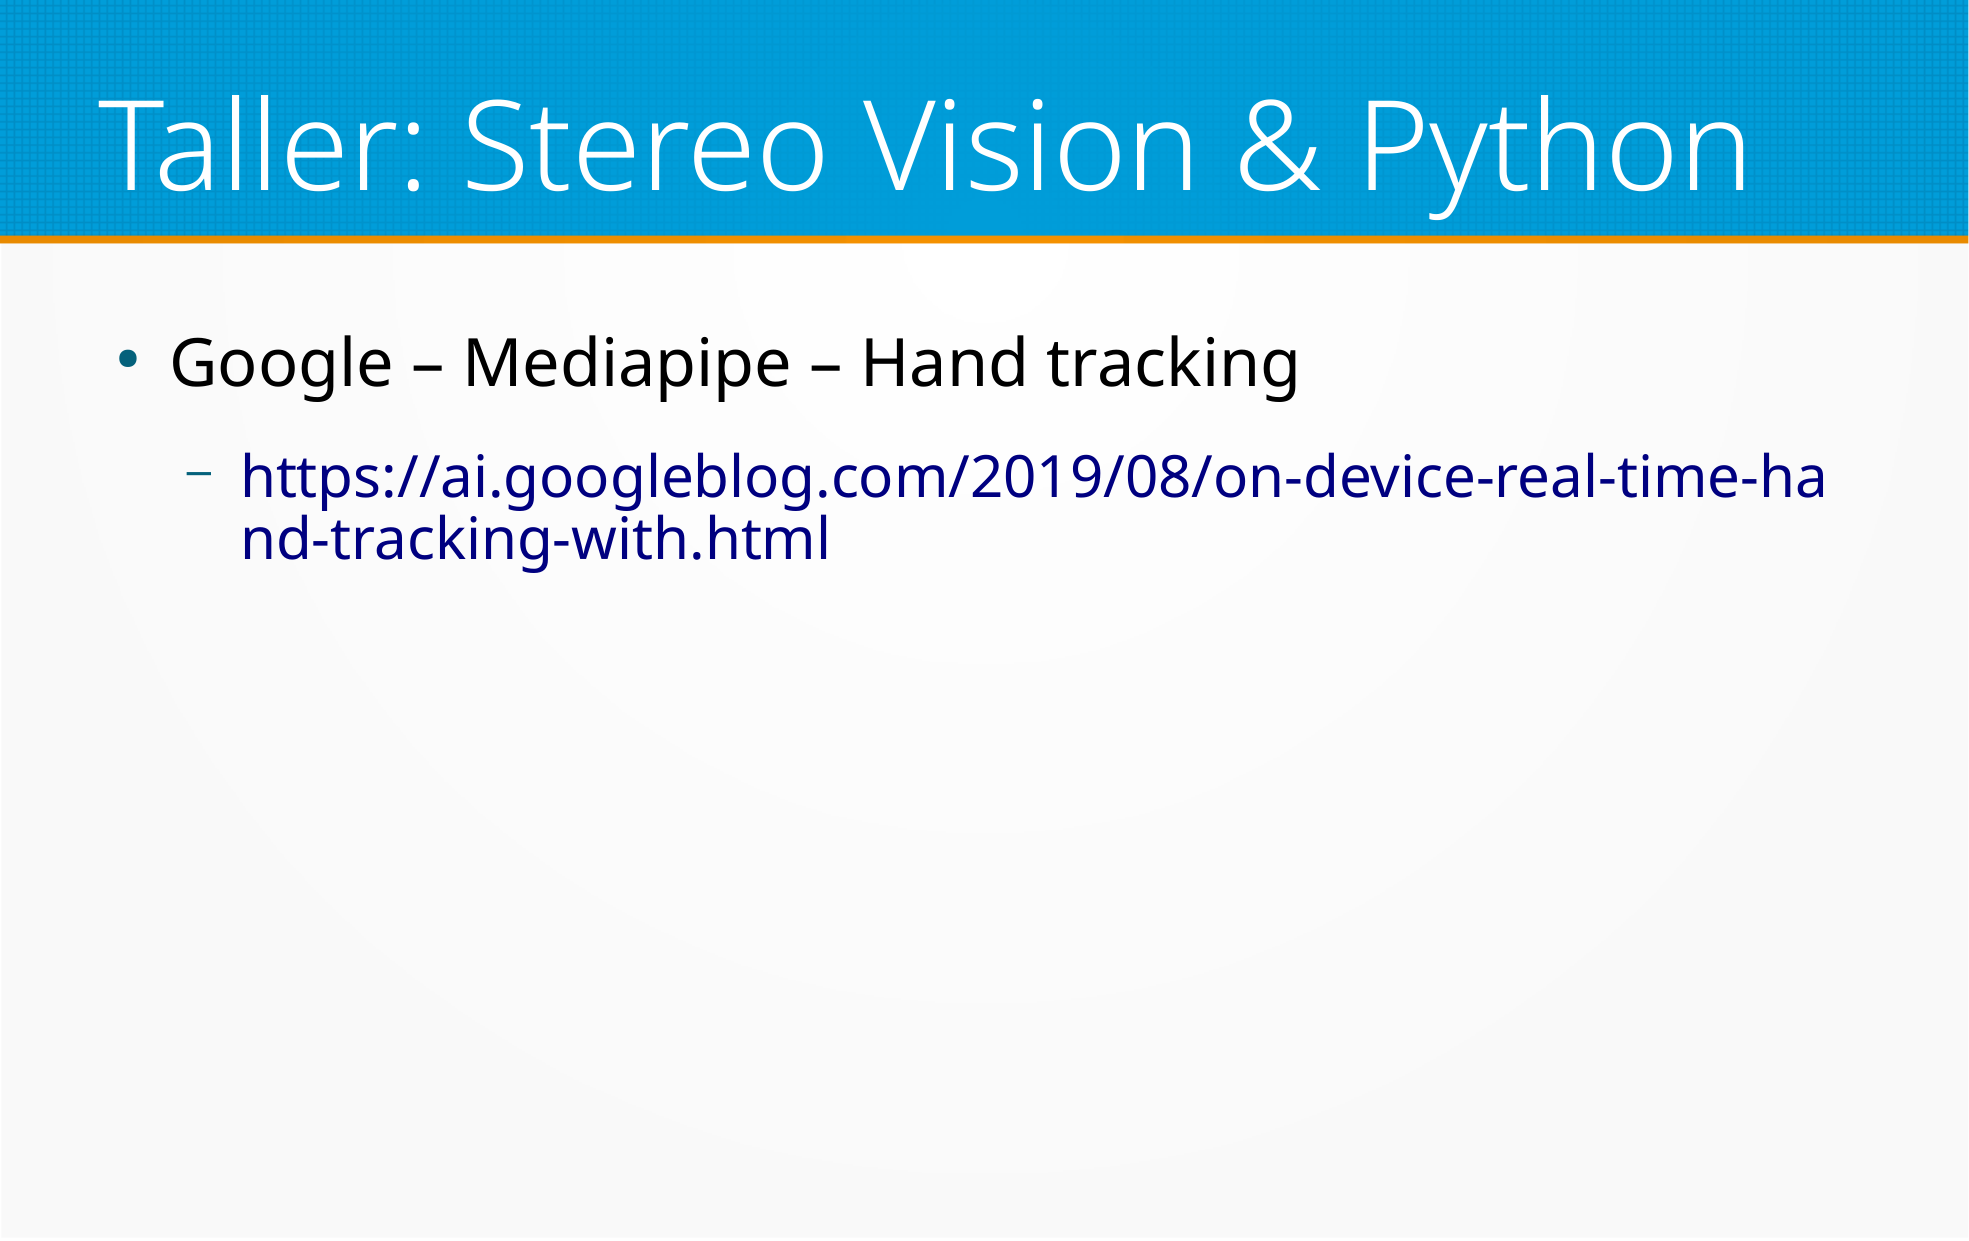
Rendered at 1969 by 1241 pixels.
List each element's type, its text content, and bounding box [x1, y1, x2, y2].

picture [0, 236, 1969, 1241]
list Google – Mediapipe – Hand tracking https://ai.googleblog.com/2019/08/on-device-real-time-hand-tracking-with.html [98, 315, 1861, 1081]
title Taller: Stereo Vision & Python [98, 19, 1870, 227]
